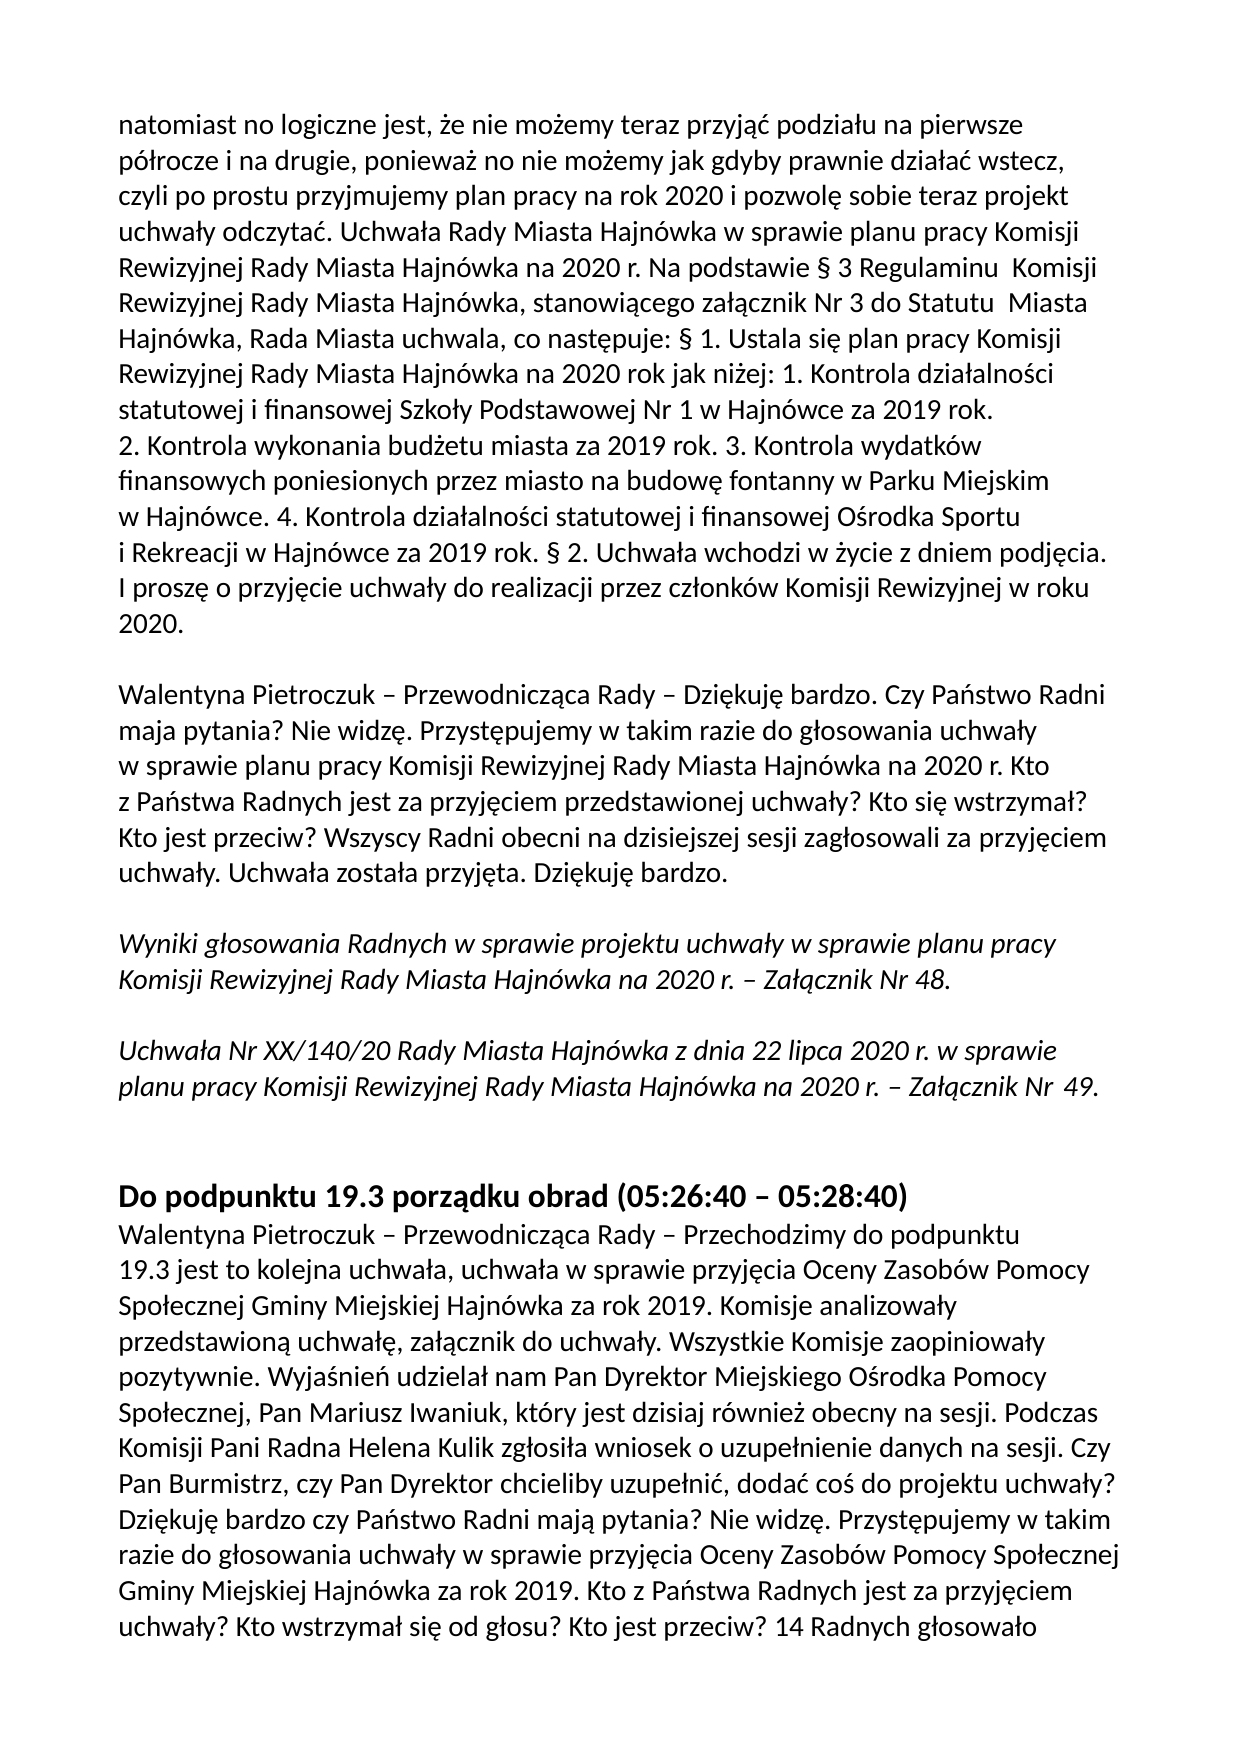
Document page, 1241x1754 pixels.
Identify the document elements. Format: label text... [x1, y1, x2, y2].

text Wyniki głosowania Radnych w sprawie projektu uchwały w sprawie planu pracy Komisji Rewizyjnej Rady Miasta Hajnówka na 2020 r. – Załącznik Nr 48. [118, 926, 1122, 997]
text Walentyna Pietroczuk – Przewodnicząca Rady – Dziękuję bardzo. Czy Państwo Radni maja pytania? Nie widzę. Przystępujemy w takim razie do głosowania uchwały w sprawie planu pracy Komisji Rewizyjnej Rady Miasta Hajnówka na 2020 r. Kto z Państwa Radnych jest za przyjęciem przedstawionej uchwały? Kto się wstrzymał? Kto jest przeciw? Wszyscy Radni obecni na dzisiejszej sesji zagłosowali za przyjęciem uchwały. Uchwała została przyjęta. Dziękuję bardzo. [118, 676, 1122, 890]
text natomiast no logiczne jest, że nie możemy teraz przyjąć podziału na pierwsze półrocze i na drugie, ponieważ no nie możemy jak gdyby prawnie działać wstecz, czyli po prostu przyjmujemy plan pracy na rok 2020 i pozwolę sobie teraz projekt uchwały odczytać. Uchwała Rady Miasta Hajnówka w sprawie planu pracy Komisji Rewizyjnej Rady Miasta Hajnówka na 2020 r. Na podstawie § 3 Regulaminu Komisji Rewizyjnej Rady Miasta Hajnówka, stanowiącego załącznik Nr 3 do Statutu Miasta Hajnówka, Rada Miasta uchwala, co następuje: § 1. Ustala się plan pracy Komisji Rewizyjnej Rady Miasta Hajnówka na 2020 rok jak niżej: 1. Kontrola działalności statutowej i finansowej Szkoły Podstawowej Nr 1 w Hajnówce za 2019 rok. 2. Kontrola wykonania budżetu miasta za 2019 rok. 3. Kontrola wydatków finansowych poniesionych przez miasto na budowę fontanny w Parku Miejskim w Hajnówce. 4. Kontrola działalności statutowej i finansowej Ośrodka Sportu i Rekreacji w Hajnówce za 2019 rok. § 2. Uchwała wchodzi w życie z dniem podjęcia. I proszę o przyjęcie uchwały do realizacji przez członków Komisji Rewizyjnej w roku 2020. [118, 106, 1122, 641]
subtitle Do podpunktu 19.3 porządku obrad (05:26:40 – 05:28:40) [118, 1175, 1122, 1216]
text Walentyna Pietroczuk – Przewodnicząca Rady – Przechodzimy do podpunktu 19.3 jest to kolejna uchwała, uchwała w sprawie przyjęcia Oceny Zasobów Pomocy Społecznej Gminy Miejskiej Hajnówka za rok 2019. Komisje analizowały przedstawioną uchwałę, załącznik do uchwały. Wszystkie Komisje zaopiniowały pozytywnie. Wyjaśnień udzielał nam Pan Dyrektor Miejskiego Ośrodka Pomocy Społecznej, Pan Mariusz Iwaniuk, który jest dzisiaj również obecny na sesji. Podczas Komisji Pani Radna Helena Kulik zgłosiła wniosek o uzupełnienie danych na sesji. Czy Pan Burmistrz, czy Pan Dyrektor chcieliby uzupełnić, dodać coś do projektu uchwały? Dziękuję bardzo czy Państwo Radni mają pytania? Nie widzę. Przystępujemy w takim razie do głosowania uchwały w sprawie przyjęcia Oceny Zasobów Pomocy Społecznej Gminy Miejskiej Hajnówka za rok 2019. Kto z Państwa Radnych jest za przyjęciem uchwały? Kto wstrzymał się od głosu? Kto jest przeciw? 14 Radnych głosowało [118, 1216, 1122, 1643]
text Uchwała Nr XX/140/20 Rady Miasta Hajnówka z dnia 22 lipca 2020 r. w sprawie planu pracy Komisji Rewizyjnej Rady Miasta Hajnówka na 2020 r. – Załącznik Nr 49. [118, 1032, 1122, 1104]
